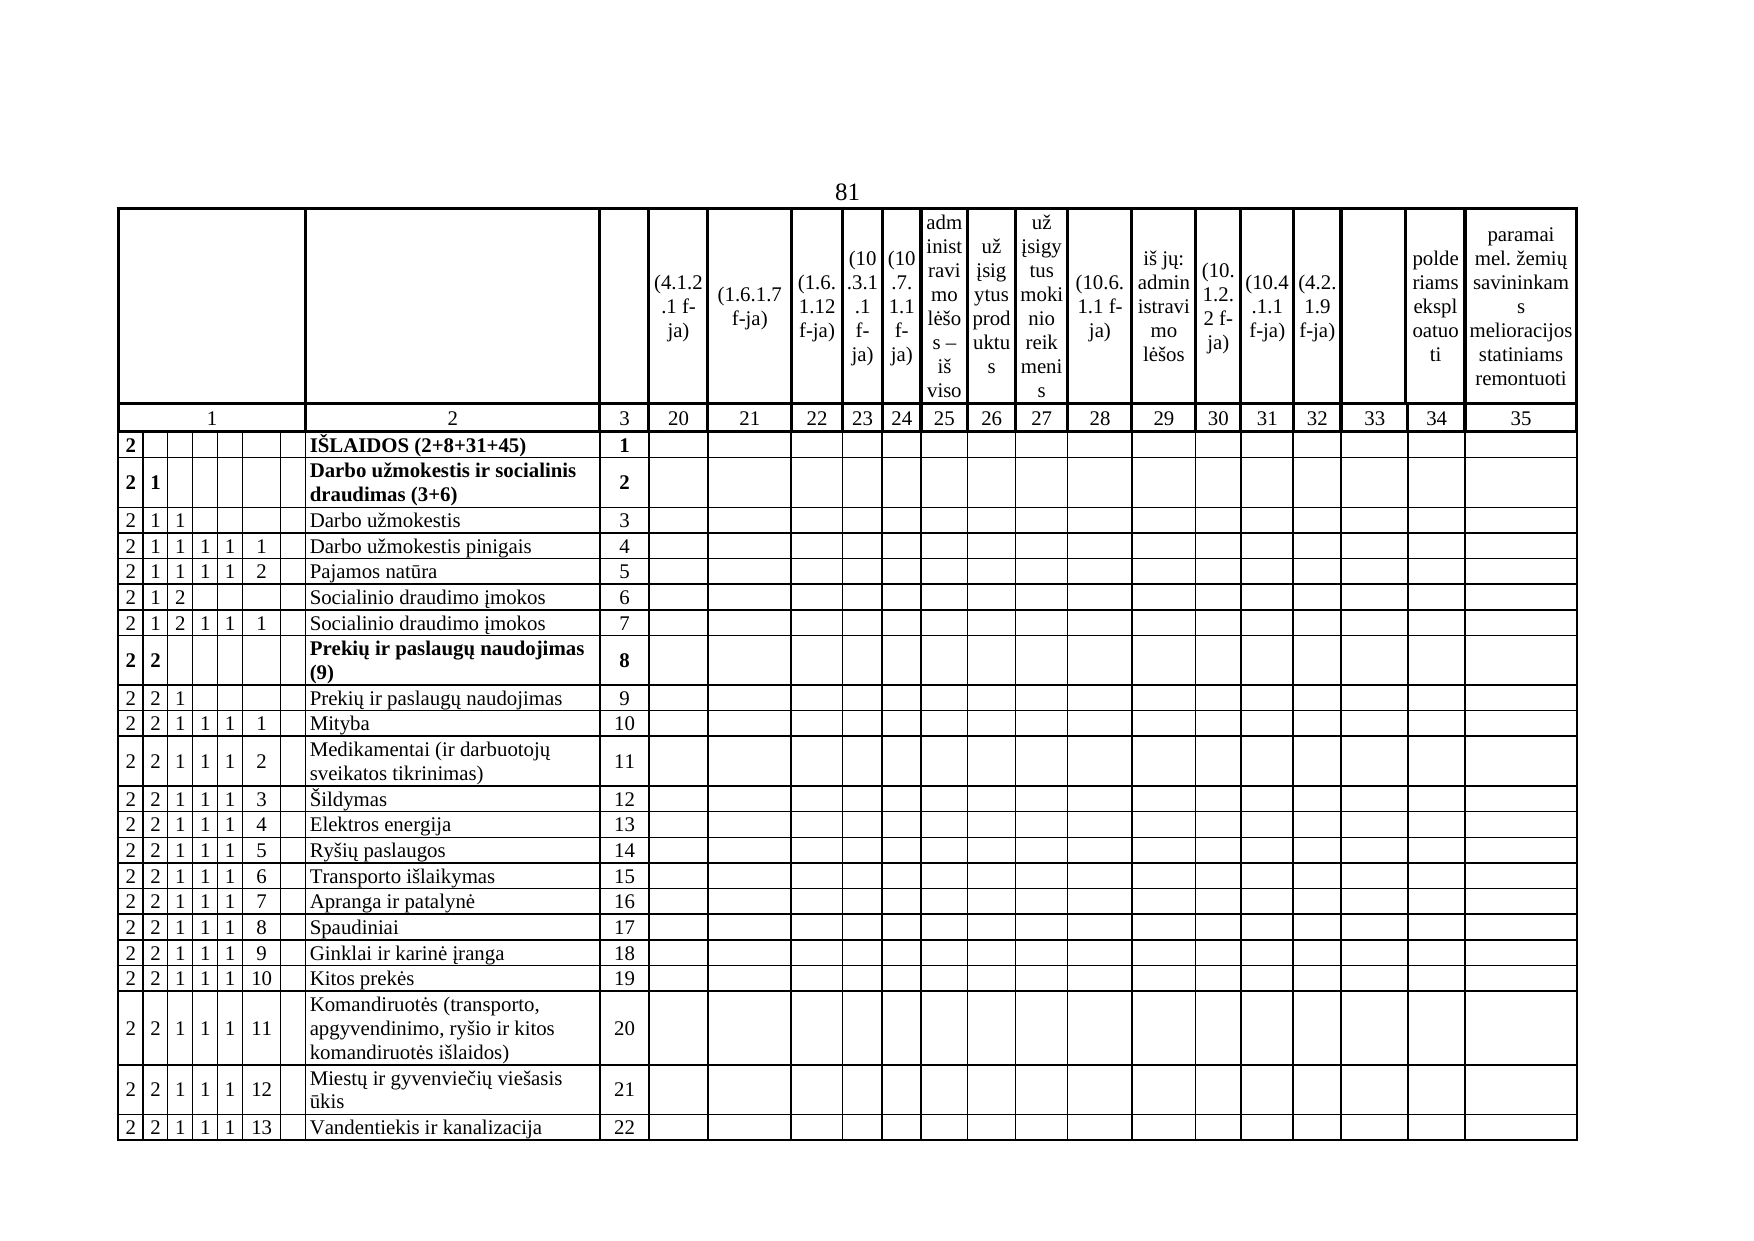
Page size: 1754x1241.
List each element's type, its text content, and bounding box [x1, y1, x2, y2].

table_cell [1409, 992, 1464, 1064]
table_cell 8 [601, 636, 648, 684]
table_cell [968, 787, 1015, 811]
table_cell 1 [193, 941, 217, 964]
table_cell [218, 433, 242, 457]
table_cell 2 [144, 966, 167, 990]
table_cell [1409, 1066, 1464, 1113]
table_cell 2 [119, 966, 142, 990]
table_cell Pajamos natūra [306, 559, 599, 583]
table_cell [1409, 636, 1464, 684]
table_cell [968, 737, 1015, 785]
table_cell [883, 611, 920, 634]
table_cell [1342, 686, 1407, 710]
table_cell 1 [168, 711, 192, 735]
table_cell 1 [193, 812, 217, 836]
table_cell [709, 559, 790, 583]
table_cell [922, 941, 967, 964]
table_cell [1068, 812, 1131, 836]
table_cell Darbo užmokestis pinigais [306, 534, 599, 558]
table_cell [1466, 787, 1576, 811]
table_cell 2 [144, 838, 167, 862]
table_cell 2 [119, 458, 142, 506]
table_cell [1068, 611, 1131, 634]
table_cell [1409, 508, 1464, 532]
table_cell [1409, 1115, 1464, 1139]
table_cell 2 [168, 611, 192, 634]
table_cell [968, 1066, 1015, 1113]
table_cell [650, 534, 707, 558]
table_cell [1068, 433, 1131, 457]
table_cell [650, 737, 707, 785]
table_cell [281, 787, 305, 811]
table_cell 1 [168, 1115, 192, 1139]
table_cell 1 [218, 559, 242, 583]
table_cell [709, 787, 790, 811]
table_cell 1 [193, 966, 217, 990]
table_cell 3 [601, 405, 647, 429]
table_cell (1.6.1.7 f-ja) [709, 210, 790, 402]
table_cell [1133, 812, 1195, 836]
table_cell Vandentiekis ir kanalizacija [306, 1115, 599, 1139]
table_cell [650, 636, 707, 684]
table_cell už įsigytus produktus [969, 210, 1014, 402]
table_cell [968, 559, 1015, 583]
table_cell [650, 838, 707, 862]
table_cell [792, 889, 842, 913]
table_cell [709, 636, 790, 684]
table_cell [709, 458, 790, 506]
table_cell 1 [193, 559, 217, 583]
table_cell [1196, 812, 1240, 836]
table_cell [281, 636, 305, 684]
table_cell 27 [1017, 405, 1066, 429]
table_cell [843, 458, 881, 506]
table_cell 2 [119, 992, 142, 1064]
table_cell Spaudiniai [306, 915, 599, 939]
table_cell [1133, 534, 1195, 558]
table_cell 2 [144, 636, 167, 684]
table_cell [281, 966, 305, 990]
table_cell 2 [243, 559, 280, 583]
table_cell [709, 992, 790, 1064]
table_cell 2 [119, 585, 142, 609]
table_cell [193, 433, 217, 457]
table_cell [1068, 787, 1131, 811]
table_cell [243, 433, 280, 457]
table_cell 1 [193, 838, 217, 862]
table_cell [922, 787, 967, 811]
table_cell (1.6.1.12 f-ja) [793, 210, 841, 402]
table_cell [1342, 864, 1407, 888]
table_cell [843, 889, 881, 913]
table_cell [1242, 711, 1292, 735]
table_cell [307, 210, 598, 402]
table_cell 2 [144, 787, 167, 811]
table_cell [843, 838, 881, 862]
table_cell 1 [168, 508, 192, 532]
table_cell 1 [218, 1066, 242, 1113]
table_cell [968, 992, 1015, 1064]
table_cell [922, 737, 967, 785]
table_cell [709, 864, 790, 888]
table_cell [709, 686, 790, 710]
table_cell [792, 838, 842, 862]
table_cell (10.6.1.1 f-ja) [1069, 210, 1130, 402]
table_cell [883, 864, 920, 888]
table_cell 34 [1409, 405, 1463, 429]
table_cell 8 [243, 915, 280, 939]
table_cell 1 [218, 864, 242, 888]
table_cell 4 [243, 812, 280, 836]
table_cell [1016, 1066, 1067, 1113]
table_cell 33 [1343, 405, 1406, 429]
table_cell [1133, 686, 1195, 710]
table_cell [1294, 585, 1340, 609]
table_cell [922, 889, 967, 913]
table_cell [193, 508, 217, 532]
table_cell [1196, 1115, 1240, 1139]
table_cell [1068, 864, 1131, 888]
table_cell [1466, 737, 1576, 785]
table_cell [193, 458, 217, 506]
table_cell [1409, 711, 1464, 735]
table_cell [1242, 458, 1292, 506]
table_cell 20 [650, 405, 706, 429]
table_cell [1133, 1066, 1195, 1113]
table_cell [709, 966, 790, 990]
table_cell [843, 915, 881, 939]
table_cell [1196, 611, 1240, 634]
table_cell 14 [601, 838, 648, 862]
table_cell [1242, 915, 1292, 939]
table_cell [1409, 458, 1464, 506]
table_cell [1466, 1115, 1576, 1139]
table_cell [1294, 966, 1340, 990]
table_cell [968, 611, 1015, 634]
table_cell [281, 686, 305, 710]
table_cell Darbo užmokestis ir socialinis draudimas (3+6) [306, 458, 599, 506]
table_cell [709, 433, 790, 457]
table_cell 1 [168, 559, 192, 583]
table_cell [650, 915, 707, 939]
table_cell 1 [601, 433, 648, 457]
table_cell 1 [168, 889, 192, 913]
table_cell [1342, 611, 1407, 634]
table_cell [281, 534, 305, 558]
table_cell 1 [168, 864, 192, 888]
table_cell [1016, 585, 1067, 609]
table_cell 1 [218, 711, 242, 735]
table_cell [1409, 686, 1464, 710]
table_cell [1409, 889, 1464, 913]
table_cell 2 [119, 812, 142, 836]
table_cell [843, 992, 881, 1064]
table_cell [1409, 737, 1464, 785]
table_cell [843, 636, 881, 684]
table_cell 2 [119, 1115, 142, 1139]
table_cell [843, 711, 881, 735]
table_cell 1 [168, 838, 192, 862]
table_cell [922, 636, 967, 684]
table_cell 1 [168, 992, 192, 1064]
table_cell [709, 915, 790, 939]
table_cell 20 [601, 992, 648, 1064]
table_cell [1466, 838, 1576, 862]
table_cell [1466, 966, 1576, 990]
table_cell 1 [193, 787, 217, 811]
table_cell 1 [218, 812, 242, 836]
table_cell 1 [144, 458, 167, 506]
table_cell 2 [119, 711, 142, 735]
table_cell [1133, 1115, 1195, 1139]
table_cell [922, 508, 967, 532]
table_cell 6 [243, 864, 280, 888]
table_cell 1 [218, 611, 242, 634]
table_cell [281, 737, 305, 785]
table_cell 13 [243, 1115, 280, 1139]
table_cell Ryšių paslaugos [306, 838, 599, 862]
table_cell [1242, 559, 1292, 583]
table_cell [883, 458, 920, 506]
table_cell (10.1.2.2 f-ja) [1197, 210, 1239, 402]
table_cell [922, 458, 967, 506]
table_cell 2 [144, 915, 167, 939]
table_cell [1196, 915, 1240, 939]
table_cell 1 [218, 915, 242, 939]
table_cell [922, 585, 967, 609]
table_cell [243, 508, 280, 532]
table_cell Kitos prekės [306, 966, 599, 990]
table_cell 1 [193, 711, 217, 735]
table_cell [792, 787, 842, 811]
table_cell 35 [1467, 405, 1575, 429]
table_cell [922, 966, 967, 990]
table_cell [883, 889, 920, 913]
table_cell 22 [793, 405, 841, 429]
table_cell Miestų ir gyvenviečių viešasis ūkis [306, 1066, 599, 1113]
table_cell [1196, 992, 1240, 1064]
table_cell [1294, 534, 1340, 558]
table_cell [922, 686, 967, 710]
table_cell 3 [243, 787, 280, 811]
table_cell [1068, 534, 1131, 558]
table_cell [1294, 1066, 1340, 1113]
table_cell [1466, 534, 1576, 558]
table_cell [709, 534, 790, 558]
table_cell [1016, 915, 1067, 939]
table_cell [792, 611, 842, 634]
table_cell [883, 686, 920, 710]
table_cell [1133, 458, 1195, 506]
table_cell 1 [218, 838, 242, 862]
table_cell 2 [119, 534, 142, 558]
table_cell [1342, 941, 1407, 964]
table_cell [883, 636, 920, 684]
table_cell [281, 838, 305, 862]
table_cell 11 [243, 992, 280, 1064]
table_cell [243, 636, 280, 684]
table_cell 1 [144, 559, 167, 583]
table_cell 1 [144, 585, 167, 609]
table_cell [883, 812, 920, 836]
table_cell [1068, 458, 1131, 506]
table_cell [193, 686, 217, 710]
table_cell [1016, 992, 1067, 1064]
table_cell [1466, 812, 1576, 836]
table_cell [1133, 737, 1195, 785]
table_cell 2 [144, 686, 167, 710]
table_cell [922, 559, 967, 583]
table_cell 1 [168, 1066, 192, 1113]
table_cell [1068, 838, 1131, 862]
table_cell [883, 737, 920, 785]
table_cell [883, 711, 920, 735]
table_cell [883, 966, 920, 990]
table_cell [1294, 1115, 1340, 1139]
table_cell 1 [193, 992, 217, 1064]
table_cell [1466, 686, 1576, 710]
table_cell [243, 686, 280, 710]
table_cell 5 [243, 838, 280, 862]
table_cell [968, 966, 1015, 990]
table_cell [650, 433, 707, 457]
table_cell [968, 838, 1015, 862]
table_cell [1016, 838, 1067, 862]
table_cell [1196, 508, 1240, 532]
table_cell [709, 585, 790, 609]
table_cell [1242, 686, 1292, 710]
table_cell [1133, 636, 1195, 684]
table_cell Darbo užmokestis [306, 508, 599, 532]
table_cell [968, 1115, 1015, 1139]
table_cell [968, 812, 1015, 836]
table_cell [709, 812, 790, 836]
table_cell [792, 737, 842, 785]
table_cell 2 [119, 686, 142, 710]
table_cell 1 [218, 534, 242, 558]
table_cell [1409, 433, 1464, 457]
table_cell 21 [601, 1066, 648, 1113]
table_cell 9 [243, 941, 280, 964]
table_cell [1016, 458, 1067, 506]
table_cell [1409, 787, 1464, 811]
table_cell [1242, 812, 1292, 836]
table_cell 9 [601, 686, 648, 710]
table_cell [120, 210, 304, 402]
table_cell [1242, 941, 1292, 964]
table_cell [1068, 941, 1131, 964]
table_cell IŠLAIDOS (2+8+31+45) [306, 433, 599, 457]
table_cell [168, 458, 192, 506]
table_cell [843, 864, 881, 888]
table_cell [1466, 559, 1576, 583]
table_cell [709, 1115, 790, 1139]
table_cell [922, 534, 967, 558]
table_cell 2 [144, 711, 167, 735]
table_cell 12 [243, 1066, 280, 1113]
table_cell [243, 458, 280, 506]
table_cell 2 [119, 737, 142, 785]
table_cell [1016, 559, 1067, 583]
table_cell Prekių ir paslaugų naudojimas (9) [306, 636, 599, 684]
table_cell [1409, 585, 1464, 609]
table_cell [883, 838, 920, 862]
table_cell [650, 508, 707, 532]
table_cell [1016, 686, 1067, 710]
table_cell [1068, 1066, 1131, 1113]
table_cell (4.2.1.9 f-ja) [1295, 210, 1339, 402]
table_cell [883, 559, 920, 583]
table_cell [650, 559, 707, 583]
table_cell [709, 508, 790, 532]
table_cell [1196, 559, 1240, 583]
table_cell 1 [144, 611, 167, 634]
table_cell [1133, 433, 1195, 457]
table_cell [1342, 838, 1407, 862]
table_cell [1342, 889, 1407, 913]
table_cell [1294, 812, 1340, 836]
table_cell Socialinio draudimo įmokos [306, 585, 599, 609]
table_cell [1016, 1115, 1067, 1139]
table_cell [1342, 636, 1407, 684]
table_cell [1466, 458, 1576, 506]
table_cell 1 [120, 405, 304, 429]
table_cell [1068, 737, 1131, 785]
table_cell [281, 941, 305, 964]
table_cell 1 [243, 711, 280, 735]
table_cell [650, 458, 707, 506]
table_cell [1196, 534, 1240, 558]
table_cell [968, 508, 1015, 532]
table_cell [883, 508, 920, 532]
table_cell 12 [601, 787, 648, 811]
table_cell [1196, 864, 1240, 888]
table_cell paramai mel. žemių savininkams melioracijos statiniams remontuoti [1467, 210, 1575, 402]
table_cell [792, 585, 842, 609]
table_cell [843, 1066, 881, 1113]
table_cell 1 [218, 787, 242, 811]
table_cell [650, 889, 707, 913]
table_cell 24 [884, 405, 919, 429]
table_cell [1196, 838, 1240, 862]
table_cell 2 [119, 508, 142, 532]
table_cell 2 [144, 1066, 167, 1113]
table_cell [883, 534, 920, 558]
table_cell Prekių ir paslaugų naudojimas [306, 686, 599, 710]
table_cell [1466, 636, 1576, 684]
table_cell [1242, 1066, 1292, 1113]
table_cell [1242, 889, 1292, 913]
table_cell 2 [119, 1066, 142, 1113]
table_cell [1016, 636, 1067, 684]
table_cell [922, 1115, 967, 1139]
table_cell [843, 508, 881, 532]
table_cell 18 [601, 941, 648, 964]
table_cell [1294, 737, 1340, 785]
table_cell [1466, 889, 1576, 913]
table_cell [1016, 812, 1067, 836]
table_cell 1 [168, 966, 192, 990]
table_cell [281, 585, 305, 609]
table_cell 22 [601, 1115, 648, 1139]
table_cell 25 [923, 405, 966, 429]
table_cell 2 [119, 889, 142, 913]
table_cell 6 [601, 585, 648, 609]
table_cell Medikamentai (ir darbuotojų sveikatos tikrinimas) [306, 737, 599, 785]
table_cell [1196, 711, 1240, 735]
table_cell [650, 812, 707, 836]
table_cell [922, 1066, 967, 1113]
table_cell [1466, 433, 1576, 457]
table_cell 19 [601, 966, 648, 990]
table_cell 1 [168, 941, 192, 964]
table_cell [650, 992, 707, 1064]
table_cell [792, 1066, 842, 1113]
table_cell [1466, 508, 1576, 532]
table_cell [650, 711, 707, 735]
table_cell [1242, 864, 1292, 888]
table_cell [218, 686, 242, 710]
table_cell 1 [193, 889, 217, 913]
table_cell [193, 636, 217, 684]
table_cell [1409, 534, 1464, 558]
table_cell [1016, 966, 1067, 990]
table_cell 1 [168, 534, 192, 558]
table_cell 1 [193, 737, 217, 785]
table_cell iš jų: administravimo lėšos [1133, 210, 1194, 402]
table_cell 2 [144, 941, 167, 964]
table_cell [883, 787, 920, 811]
table_cell [1068, 636, 1131, 684]
table_cell [281, 992, 305, 1064]
table_cell [1294, 915, 1340, 939]
table_cell Socialinio draudimo įmokos [306, 611, 599, 634]
table_cell [1342, 992, 1407, 1064]
table_cell 1 [218, 992, 242, 1064]
table_cell [792, 458, 842, 506]
table_cell 10 [601, 711, 648, 735]
table_cell 21 [709, 405, 790, 429]
table_cell [281, 711, 305, 735]
table_cell [218, 636, 242, 684]
table_cell [1242, 585, 1292, 609]
table_cell [792, 711, 842, 735]
table_cell [281, 915, 305, 939]
table_cell 2 [119, 941, 142, 964]
table_cell [1342, 508, 1407, 532]
table_cell [281, 1066, 305, 1113]
table_cell [1242, 838, 1292, 862]
table_cell [792, 534, 842, 558]
table_cell [792, 559, 842, 583]
table_cell [1016, 508, 1067, 532]
table_cell [1466, 941, 1576, 964]
table_cell [1466, 585, 1576, 609]
table_cell [968, 534, 1015, 558]
table_cell [922, 812, 967, 836]
table_cell Komandiruotės (transporto, apgyvendinimo, ryšio ir kitos komandiruotės išlaidos) [306, 992, 599, 1064]
table_cell [922, 838, 967, 862]
table_cell [1133, 992, 1195, 1064]
table_cell [1342, 737, 1407, 785]
table_cell [1068, 686, 1131, 710]
table_cell [281, 611, 305, 634]
table_cell [968, 585, 1015, 609]
table_cell [650, 1115, 707, 1139]
table_cell [1016, 787, 1067, 811]
table_cell 1 [193, 1066, 217, 1113]
table_cell 2 [243, 737, 280, 785]
table_cell [1342, 1115, 1407, 1139]
table_cell [843, 433, 881, 457]
table_cell [1016, 534, 1067, 558]
table_cell 17 [601, 915, 648, 939]
table_cell 1 [218, 1115, 242, 1139]
table_cell [883, 941, 920, 964]
table_cell [168, 636, 192, 684]
table_cell [281, 1115, 305, 1139]
table_cell [281, 559, 305, 583]
table_cell [1196, 636, 1240, 684]
table_cell [1133, 559, 1195, 583]
table_cell [1242, 611, 1292, 634]
table_cell 2 [119, 559, 142, 583]
table_cell 1 [193, 534, 217, 558]
table_cell [1294, 458, 1340, 506]
table_cell [1466, 992, 1576, 1064]
table_cell [601, 210, 647, 402]
table_cell [1016, 711, 1067, 735]
table_cell (10.7.1.1 f-ja) [884, 210, 919, 402]
table_cell [1133, 508, 1195, 532]
table_cell 1 [193, 1115, 217, 1139]
table_cell 4 [601, 534, 648, 558]
table_cell [1068, 889, 1131, 913]
table_cell [1196, 458, 1240, 506]
table_cell [1409, 966, 1464, 990]
table_cell [1466, 1066, 1576, 1113]
table_cell [1196, 941, 1240, 964]
table_cell [709, 941, 790, 964]
table_cell [1409, 915, 1464, 939]
table_cell [1133, 838, 1195, 862]
table_cell [709, 889, 790, 913]
table_cell [1196, 787, 1240, 811]
table_cell Apranga ir patalynė [306, 889, 599, 913]
table_cell [1342, 585, 1407, 609]
table_cell [968, 915, 1015, 939]
table_cell 1 [218, 889, 242, 913]
table_cell 1 [193, 915, 217, 939]
table_cell [650, 1066, 707, 1113]
table_cell 2 [601, 458, 648, 506]
table_cell [922, 864, 967, 888]
table_cell [1409, 812, 1464, 836]
table_cell [922, 711, 967, 735]
table_cell [1242, 433, 1292, 457]
table_cell [1294, 992, 1340, 1064]
table_cell (10.4.1.1 f-ja) [1242, 210, 1292, 402]
table_cell [1466, 864, 1576, 888]
table_cell [968, 458, 1015, 506]
table_cell [922, 992, 967, 1064]
table_cell [792, 812, 842, 836]
table_cell [281, 864, 305, 888]
table_cell 29 [1133, 405, 1194, 429]
table_cell [792, 636, 842, 684]
table_cell [709, 1066, 790, 1113]
table_cell [1242, 534, 1292, 558]
table_cell [843, 966, 881, 990]
table_cell [1068, 915, 1131, 939]
table_cell [1294, 686, 1340, 710]
table_cell [792, 941, 842, 964]
table_cell [1342, 915, 1407, 939]
table_cell 2 [307, 405, 598, 429]
table_cell [1294, 889, 1340, 913]
table_cell [1294, 711, 1340, 735]
table_cell 2 [144, 864, 167, 888]
table_cell Šildymas [306, 787, 599, 811]
table_cell 23 [844, 405, 881, 429]
table_cell 2 [119, 433, 142, 457]
table_cell 1 [168, 787, 192, 811]
table_cell [1196, 585, 1240, 609]
table_cell [1294, 636, 1340, 684]
table_cell [709, 838, 790, 862]
table_cell [1242, 966, 1292, 990]
table_cell [1242, 636, 1292, 684]
table_cell [168, 433, 192, 457]
table_cell 3 [601, 508, 648, 532]
table_cell [1133, 787, 1195, 811]
table_cell 2 [144, 992, 167, 1064]
table_cell [650, 686, 707, 710]
table_cell [843, 686, 881, 710]
table_cell [1068, 966, 1131, 990]
table_cell [1342, 559, 1407, 583]
table_cell [193, 585, 217, 609]
table_cell [1068, 1115, 1131, 1139]
table_cell 5 [601, 559, 648, 583]
table_cell [1409, 838, 1464, 862]
table_cell [792, 966, 842, 990]
table_cell [281, 508, 305, 532]
table_cell [792, 864, 842, 888]
table_cell 2 [144, 737, 167, 785]
table_cell [1133, 611, 1195, 634]
table_cell [792, 433, 842, 457]
table_cell [1016, 737, 1067, 785]
table_cell [144, 433, 167, 457]
table_cell [650, 585, 707, 609]
table_cell 26 [969, 405, 1014, 429]
table_cell 2 [144, 889, 167, 913]
table_cell 1 [168, 686, 192, 710]
table_cell [218, 585, 242, 609]
table_cell Elektros energija [306, 812, 599, 836]
table_cell 2 [119, 864, 142, 888]
table_cell 1 [243, 534, 280, 558]
table_cell (10.3.1.1 f-ja) [844, 210, 881, 402]
table_cell [792, 1115, 842, 1139]
table_cell [792, 686, 842, 710]
table_cell [883, 433, 920, 457]
table_cell [218, 458, 242, 506]
table_cell 16 [601, 889, 648, 913]
table_cell [1294, 787, 1340, 811]
table_cell administravimo lėšos – iš viso [923, 210, 966, 402]
table_cell 1 [168, 812, 192, 836]
table_cell [968, 711, 1015, 735]
table_cell [1294, 508, 1340, 532]
table_cell [843, 941, 881, 964]
table_cell [1242, 737, 1292, 785]
table_cell 30 [1197, 405, 1239, 429]
table_cell [922, 433, 967, 457]
table_cell [1409, 611, 1464, 634]
table_cell 1 [168, 915, 192, 939]
table_cell [1466, 611, 1576, 634]
table_cell [1196, 433, 1240, 457]
table_cell [1068, 992, 1131, 1064]
table_cell [1242, 787, 1292, 811]
table_cell už įsigytus mokinio reikmenis [1017, 210, 1066, 402]
table_cell [1196, 966, 1240, 990]
table_cell [650, 787, 707, 811]
table_cell [1196, 737, 1240, 785]
table_cell [922, 915, 967, 939]
table_cell [1133, 585, 1195, 609]
table_cell [1133, 966, 1195, 990]
table_cell [843, 812, 881, 836]
table_cell [281, 458, 305, 506]
table_cell [883, 992, 920, 1064]
table_cell [1133, 711, 1195, 735]
table_cell [1133, 889, 1195, 913]
table_cell 2 [144, 812, 167, 836]
table_cell [1342, 1066, 1407, 1113]
table_cell [1409, 559, 1464, 583]
table_cell [281, 812, 305, 836]
table_cell 28 [1069, 405, 1130, 429]
table_cell 1 [193, 864, 217, 888]
table_cell [883, 1115, 920, 1139]
table_cell 1 [144, 534, 167, 558]
table_cell [650, 611, 707, 634]
table_cell [709, 711, 790, 735]
table_cell [792, 992, 842, 1064]
table_cell 2 [144, 1115, 167, 1139]
table_cell [1133, 864, 1195, 888]
table_cell [968, 864, 1015, 888]
table_cell [843, 559, 881, 583]
table_cell [1016, 889, 1067, 913]
table_cell [1294, 941, 1340, 964]
table_cell [1409, 864, 1464, 888]
table_cell [1342, 711, 1407, 735]
table_cell [1068, 711, 1131, 735]
table_cell 2 [119, 915, 142, 939]
table_cell [281, 889, 305, 913]
table_cell [1068, 559, 1131, 583]
table_cell [1196, 889, 1240, 913]
table_cell 1 [144, 508, 167, 532]
table_cell 1 [218, 737, 242, 785]
table_cell 1 [243, 611, 280, 634]
table_cell [650, 966, 707, 990]
table_cell [1342, 966, 1407, 990]
table_cell [1342, 787, 1407, 811]
table_cell [843, 787, 881, 811]
table_cell 2 [168, 585, 192, 609]
table_cell 2 [119, 838, 142, 862]
table_cell [1294, 838, 1340, 862]
table_cell 2 [119, 636, 142, 684]
table_cell 13 [601, 812, 648, 836]
table_cell [709, 611, 790, 634]
table_cell Ginklai ir karinė įranga [306, 941, 599, 964]
table_cell [1196, 1066, 1240, 1113]
table_cell 1 [168, 737, 192, 785]
table_cell [1068, 585, 1131, 609]
table_cell [1294, 864, 1340, 888]
table_cell [1342, 534, 1407, 558]
table_cell [883, 1066, 920, 1113]
table_cell [281, 433, 305, 457]
table_cell [1016, 611, 1067, 634]
table_cell [1242, 1115, 1292, 1139]
table_cell 7 [601, 611, 648, 634]
table_cell 32 [1295, 405, 1339, 429]
table_cell 2 [119, 787, 142, 811]
table_cell [1133, 915, 1195, 939]
table_cell [709, 737, 790, 785]
table_cell [883, 915, 920, 939]
table_cell [650, 864, 707, 888]
table_cell Mityba [306, 711, 599, 735]
table_cell [843, 585, 881, 609]
table_cell [968, 433, 1015, 457]
table_cell [968, 941, 1015, 964]
table_cell [1294, 433, 1340, 457]
table_cell [968, 636, 1015, 684]
table_cell [843, 737, 881, 785]
table_cell [1016, 864, 1067, 888]
table_cell [1196, 686, 1240, 710]
table_cell [1343, 210, 1404, 402]
table_cell [843, 534, 881, 558]
table_cell [1466, 711, 1576, 735]
table_cell [968, 889, 1015, 913]
table_cell [1133, 941, 1195, 964]
table_cell [792, 915, 842, 939]
table_cell 31 [1242, 405, 1292, 429]
table_cell 15 [601, 864, 648, 888]
table_cell [243, 585, 280, 609]
table_cell [1342, 812, 1407, 836]
table_cell [1068, 508, 1131, 532]
table_cell [1016, 941, 1067, 964]
table_cell [218, 508, 242, 532]
table_cell [1466, 915, 1576, 939]
table_cell [1016, 433, 1067, 457]
table_cell [883, 585, 920, 609]
table_cell 11 [601, 737, 648, 785]
table_cell 1 [193, 611, 217, 634]
table_cell [968, 686, 1015, 710]
table_cell [1409, 941, 1464, 964]
table_cell 7 [243, 889, 280, 913]
table_cell 1 [218, 966, 242, 990]
table_cell [922, 611, 967, 634]
table_cell [1294, 559, 1340, 583]
table_cell [843, 611, 881, 634]
table_cell [1242, 508, 1292, 532]
table_cell Transporto išlaikymas [306, 864, 599, 888]
table_cell [792, 508, 842, 532]
table_cell [1294, 611, 1340, 634]
table_cell [1342, 433, 1407, 457]
table_cell (4.1.2.1 f-ja) [650, 210, 706, 402]
table_cell [650, 941, 707, 964]
table_cell 10 [243, 966, 280, 990]
table_cell [1342, 458, 1407, 506]
table_cell 1 [218, 941, 242, 964]
table_cell [1242, 992, 1292, 1064]
table_cell 2 [119, 611, 142, 634]
table_cell polderiams eksploatuoti [1407, 210, 1463, 402]
table_cell [843, 1115, 881, 1139]
